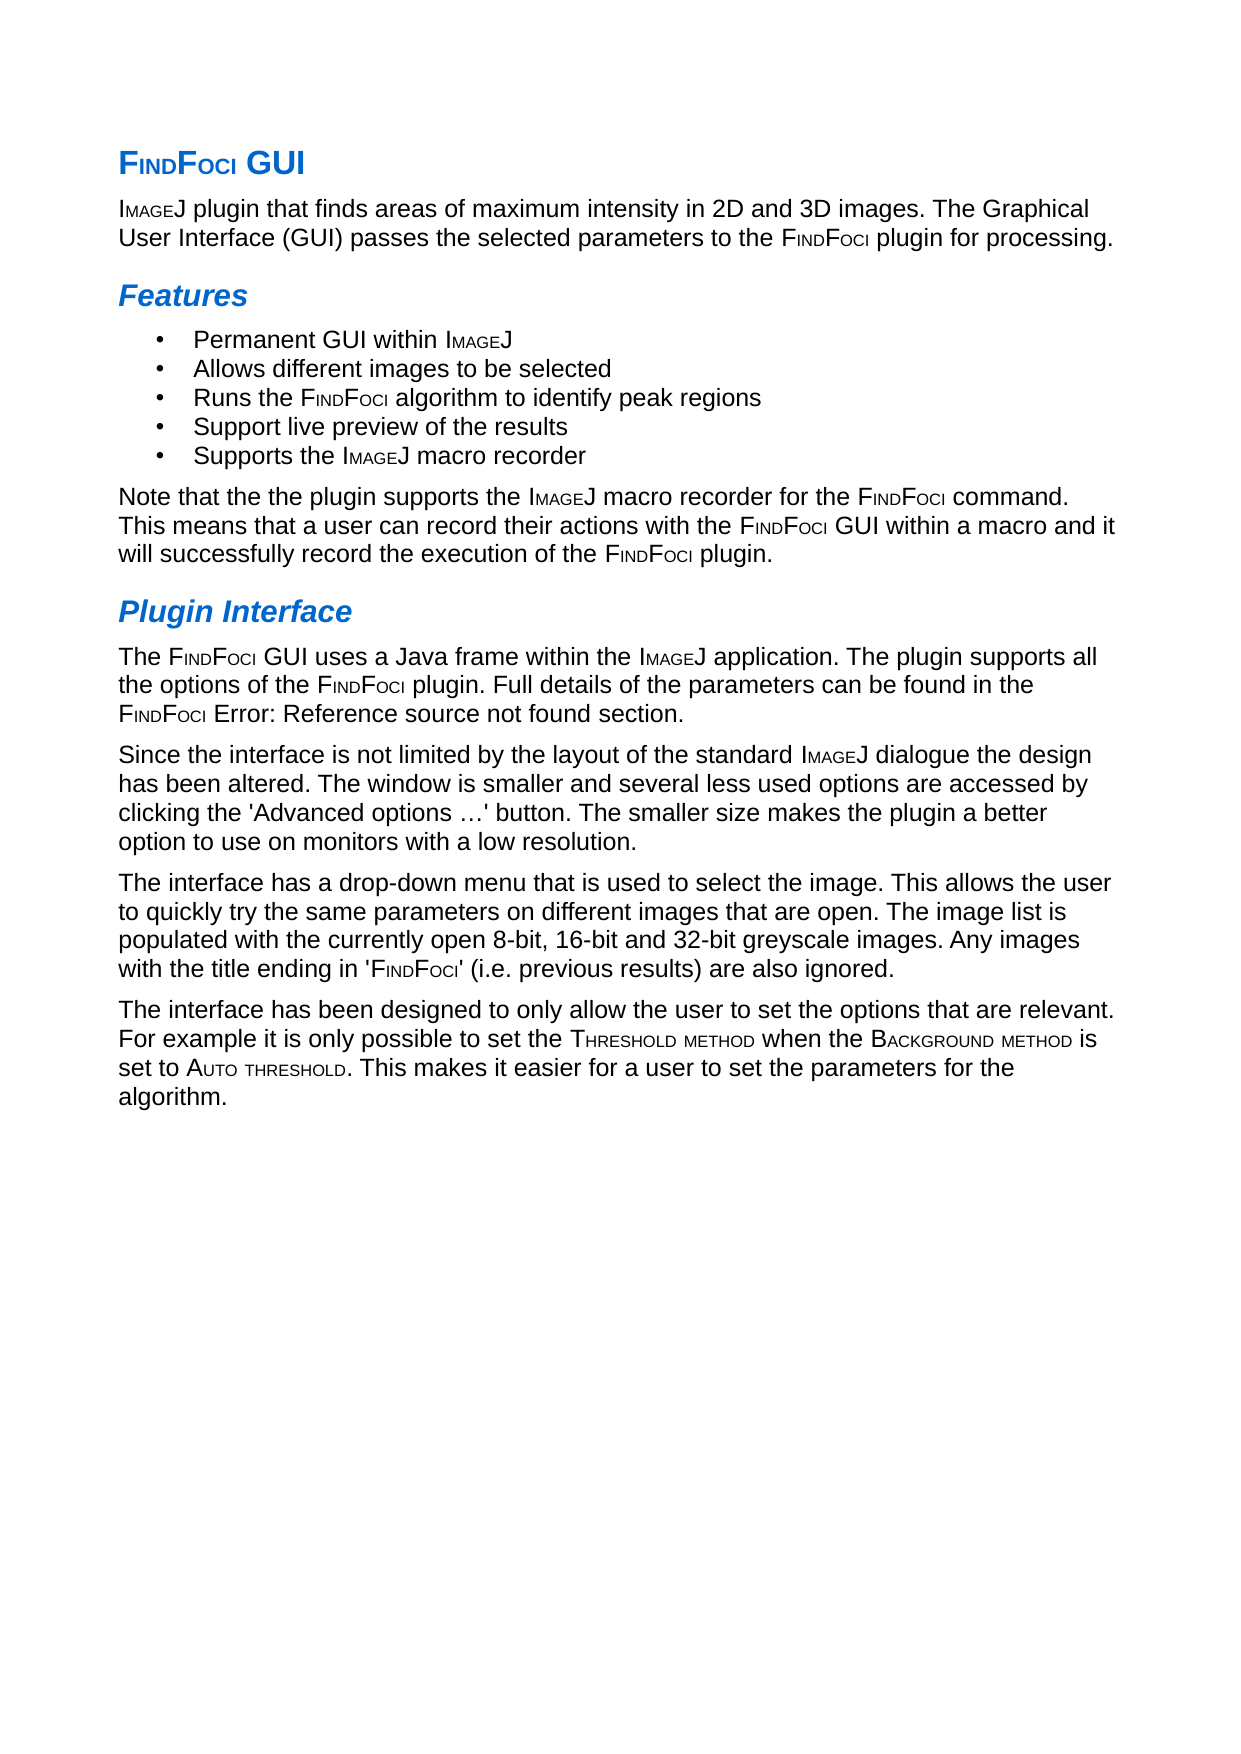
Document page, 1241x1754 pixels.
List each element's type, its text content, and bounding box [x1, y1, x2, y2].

list Permanent GUI within ImageJ [156, 325, 1122, 354]
subtitle FindFoci GUI [118, 143, 1122, 182]
subtitle Features [118, 277, 1122, 313]
list Support live preview of the results [156, 412, 1122, 441]
list Allows different images to be selected [156, 354, 1122, 383]
text Since the interface is not limited by the layout of the standard ImageJ dialogue the design has been altered. The window is smaller and several less used options are accessed by clicking the 'Advanced options …' button. The smaller size makes the plugin a better option to use on monitors with a low resolution. [118, 740, 1122, 855]
text The interface has been designed to only allow the user to set the options that are relevant. For example it is only possible to set the Threshold method when the Background method is set to Auto threshold. This makes it easier for a user to set the parameters for the algorithm. [118, 995, 1122, 1110]
subtitle Plugin Interface [118, 593, 1122, 629]
text The interface has a drop-down menu that is used to select the image. This allows the user to quickly try the same parameters on different images that are open. The image list is populated with the currently open 8-bit, 16-bit and 32-bit greyscale images. Any images with the title ending in 'FindFoci' (i.e. previous results) are also ignored. [118, 868, 1122, 983]
text Note that the the plugin supports the ImageJ macro recorder for the FindFoci command. This means that a user can record their actions with the FindFoci GUI within a macro and it will successfully record the execution of the FindFoci plugin. [118, 482, 1122, 568]
text ImageJ plugin that finds areas of maximum intensity in 2D and 3D images. The Graphical User Interface (GUI) passes the selected parameters to the FindFoci plugin for processing. [118, 194, 1122, 252]
list Runs the FindFoci algorithm to identify peak regions [156, 383, 1122, 412]
list Supports the ImageJ macro recorder [156, 441, 1122, 469]
text The FindFoci GUI uses a Java frame within the ImageJ application. The plugin supports all the options of the FindFoci plugin. Full details of the parameters can be found in the FindFoci Error: Reference source not found section. [118, 642, 1122, 728]
